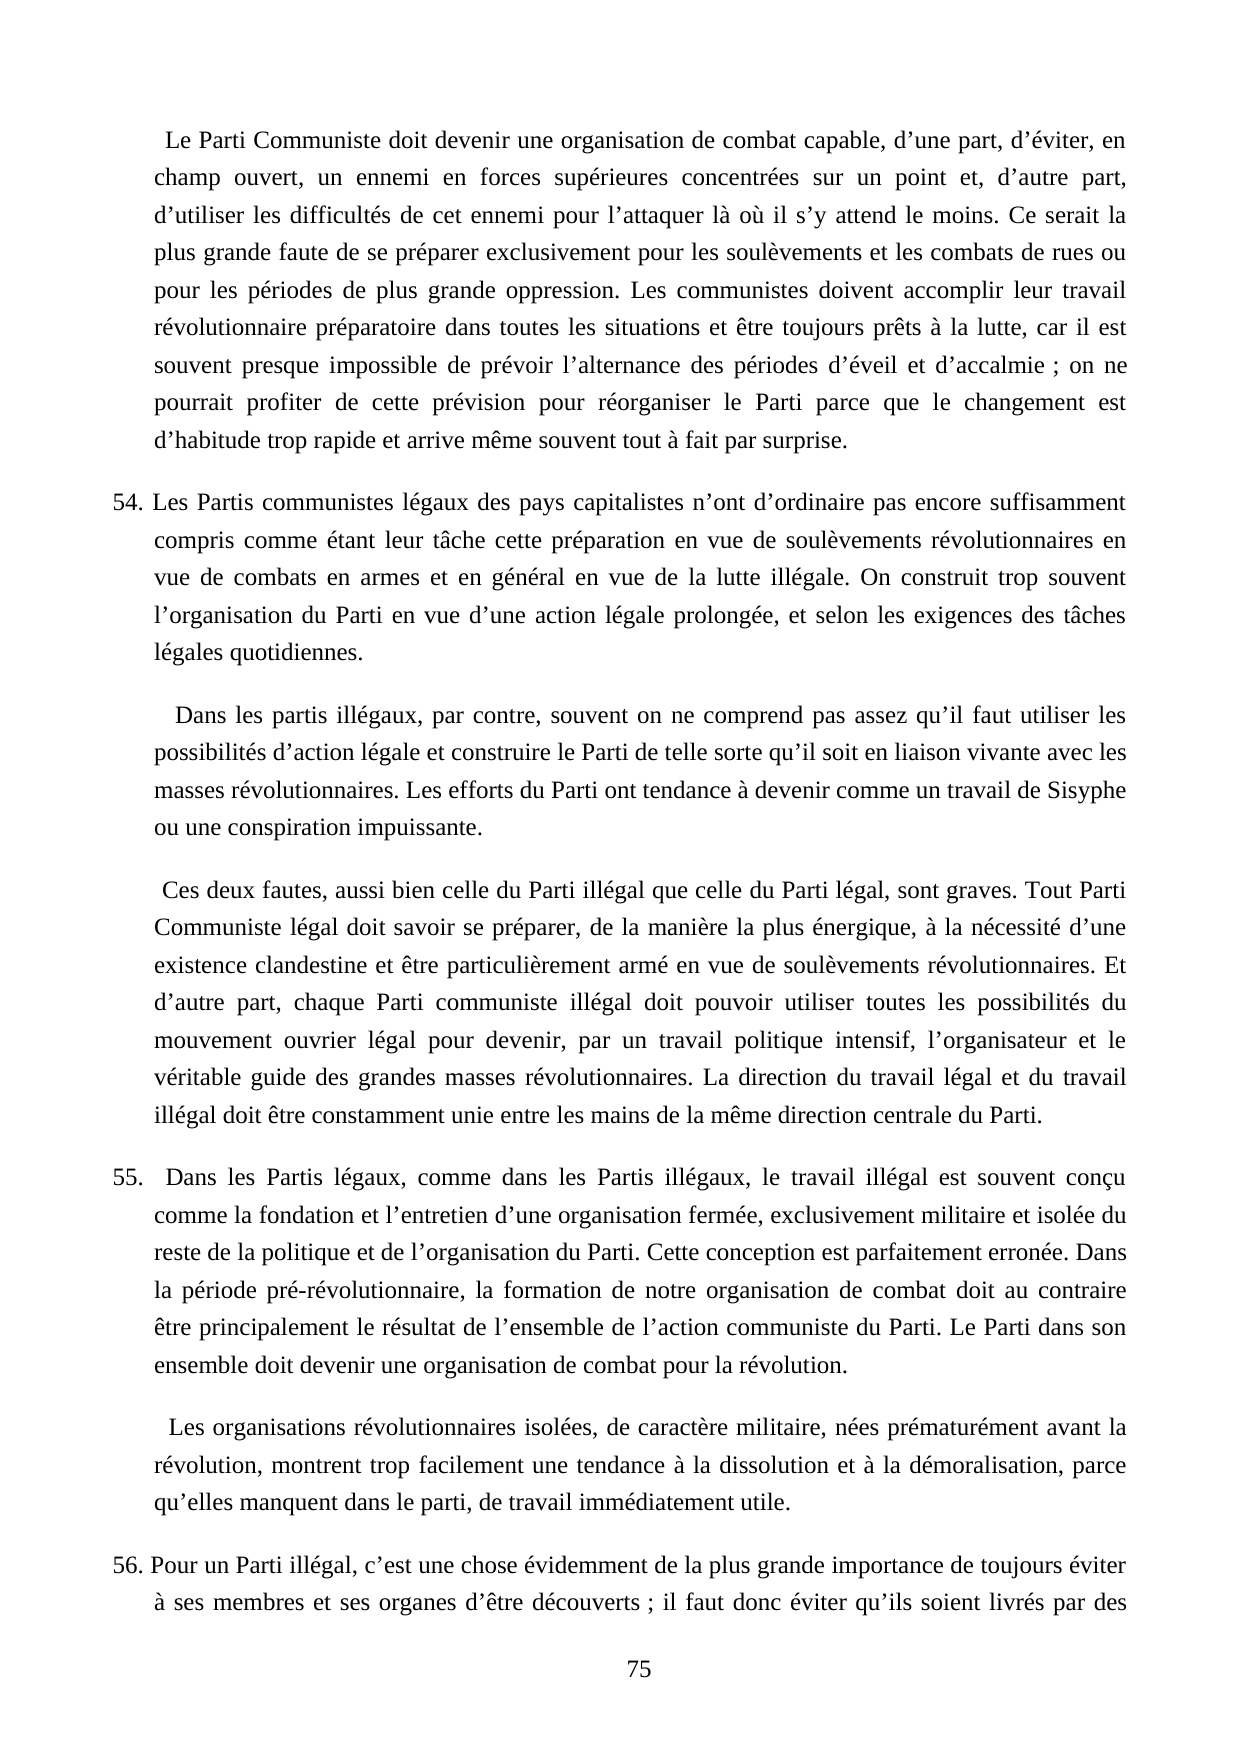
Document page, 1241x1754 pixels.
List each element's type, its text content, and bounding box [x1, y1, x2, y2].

text Ces deux fautes, aussi bien celle du Parti illégal que celle du Parti légal, sont graves. Tout Parti Communiste légal doit savoir se préparer, de la manière la plus énergique, à la nécessité d’une existence clandestine et être particulièrement armé en vue de soulèvements révolutionnaires. Et d’autre part, chaque Parti communiste illégal doit pouvoir utiliser toutes les possibilités du mouvement ouvrier légal pour devenir, par un travail politique intensif, l’organisateur et le véritable guide des grandes masses révolutionnaires. La direction du travail légal et du travail illégal doit être constamment unie entre les mains de la même direction centrale du Parti. [112, 868, 1128, 1131]
text Dans les partis illégaux, par contre, souvent on ne comprend pas assez qu’il faut utiliser les possibilités d’action légale et construire le Parti de telle sorte qu’il soit en liaison vivante avec les masses révolutionnaires. Les efforts du Parti ont tendance à devenir comme un travail de Sisyphe ou une conspiration impuissante. [112, 693, 1128, 843]
text Le Parti Communiste doit devenir une organisation de combat capable, d’une part, d’éviter, en champ ouvert, un ennemi en forces supérieures concentrées sur un point et, d’autre part, d’utiliser les difficultés de cet ennemi pour l’attaquer là où il s’y attend le moins. Ce serait la plus grande faute de se préparer exclusivement pour les soulèvements et les combats de rues ou pour les périodes de plus grande oppression. Les communistes doivent accomplir leur travail révolutionnaire préparatoire dans toutes les situations et être toujours prêts à la lutte, car il est souvent presque impossible de prévoir l’alternance des périodes d’éveil et d’accalmie ; on ne pourrait profiter de cette prévision pour réorganiser le Parti parce que le changement est d’habitude trop rapide et arrive même souvent tout à fait par surprise. [112, 118, 1128, 456]
text 54. Les Partis communistes légaux des pays capitalistes n’ont d’ordinaire pas encore suffisamment compris comme étant leur tâche cette préparation en vue de soulèvements révolutionnaires en vue de combats en armes et en général en vue de la lutte illégale. On construit trop souvent l’organisation du Parti en vue d’une action légale prolongée, et selon les exigences des tâches légales quotidiennes. [112, 481, 1128, 668]
text 55. Dans les Partis légaux, comme dans les Partis illégaux, le travail illégal est souvent conçu comme la fondation et l’entretien d’une organisation fermée, exclusivement militaire et isolée du reste de la politique et de l’organisation du Parti. Cette conception est parfaitement erronée. Dans la période pré-révolutionnaire, la formation de notre organisation de combat doit au contraire être principalement le résultat de l’ensemble de l’action communiste du Parti. Le Parti dans son ensemble doit devenir une organisation de combat pour la révolution. [112, 1156, 1128, 1381]
text 56. Pour un Parti illégal, c’est une chose évidemment de la plus grande importance de toujours éviter à ses membres et ses organes d’être découverts ; il faut donc éviter qu’ils soient livrés par des [112, 1543, 1128, 1618]
text Les organisations révolutionnaires isolées, de caractère militaire, nées prématurément avant la révolution, montrent trop facilement une tendance à la dissolution et à la démoralisation, parce qu’elles manquent dans le parti, de travail immédiatement utile. [112, 1406, 1128, 1518]
